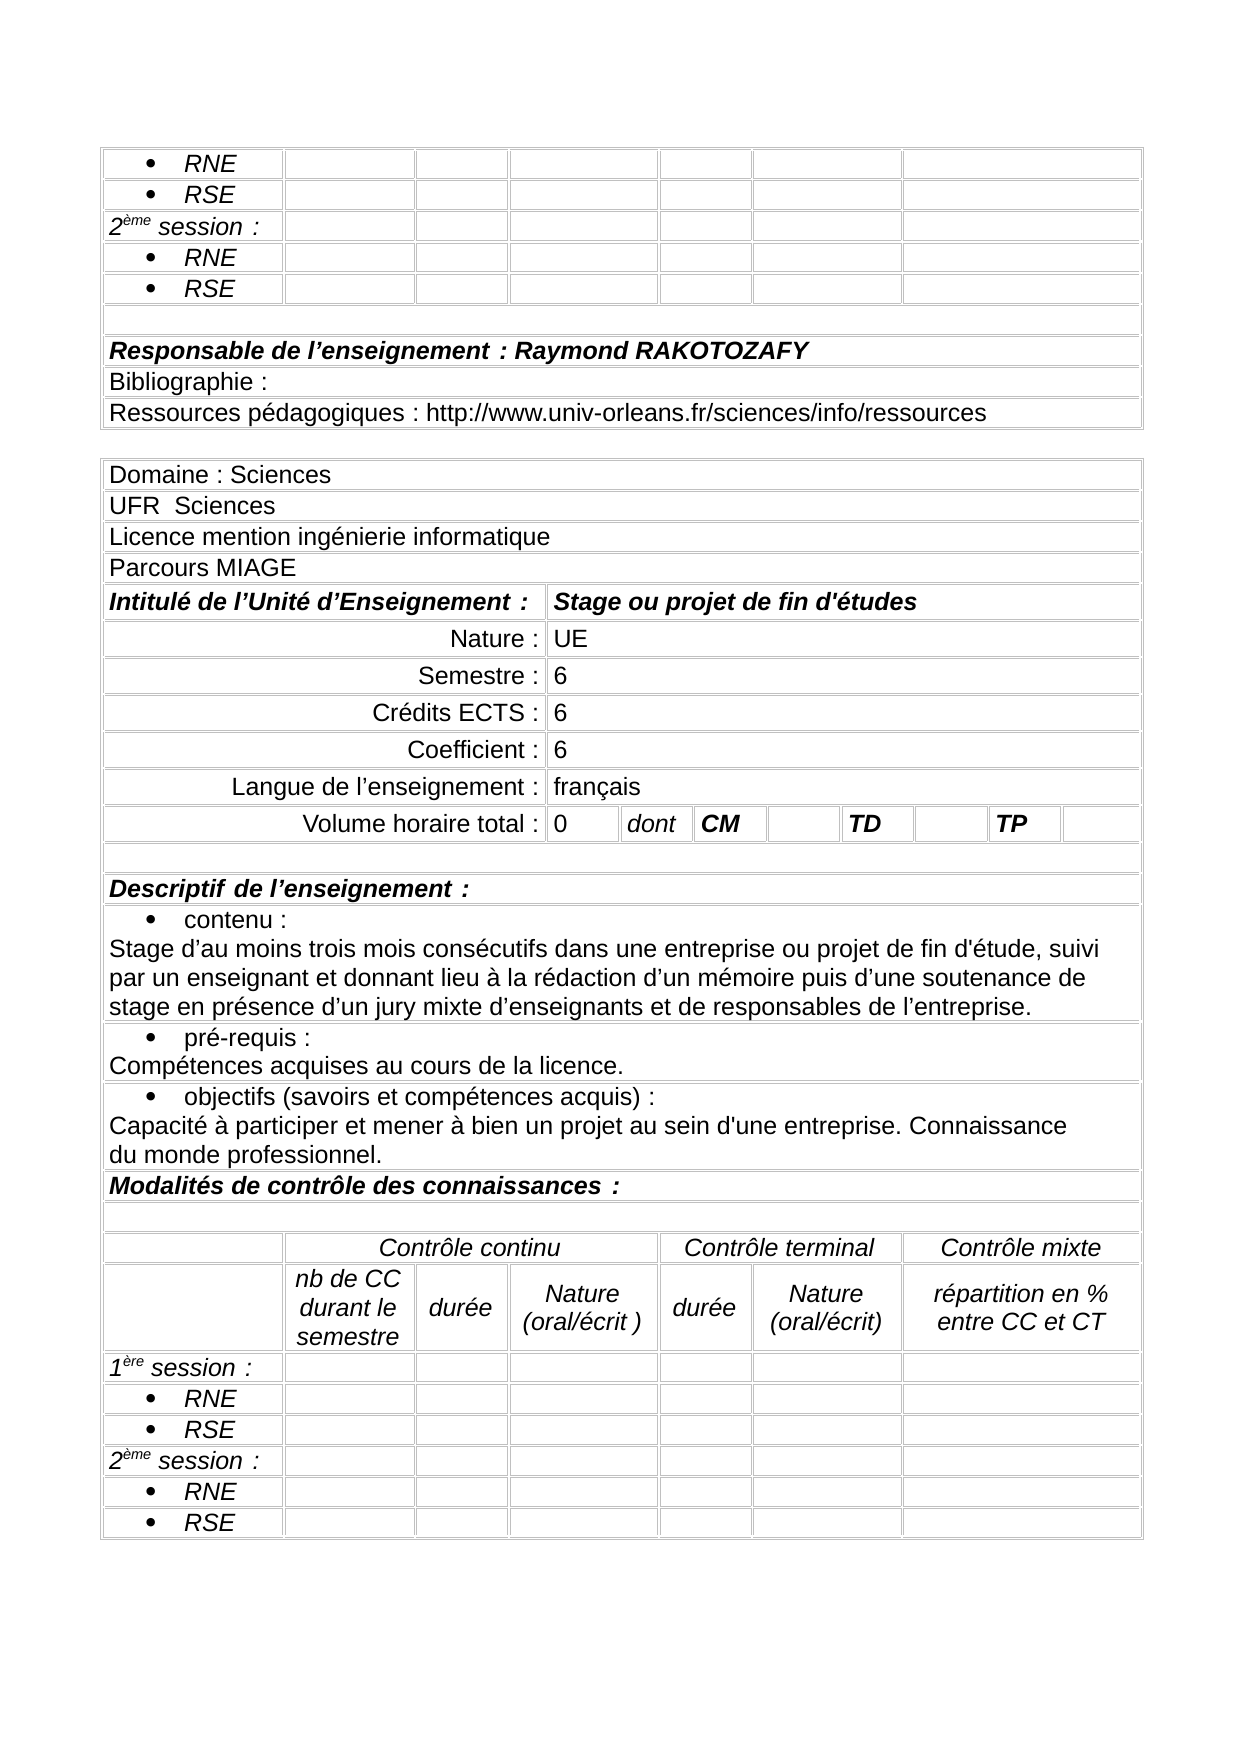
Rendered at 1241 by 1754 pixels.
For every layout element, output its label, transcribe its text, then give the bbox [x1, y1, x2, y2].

table_cell [902, 178, 1142, 209]
table_cell [754, 1416, 901, 1444]
table_cell durée [417, 1265, 507, 1350]
table_cell TD [843, 807, 913, 841]
table_cell CM [695, 807, 766, 841]
table_cell Coefficient : [102, 730, 546, 767]
table_cell [284, 148, 415, 178]
table_cell [102, 1262, 283, 1350]
table_cell [511, 1354, 657, 1381]
table_cell [754, 1385, 901, 1413]
table_cell [902, 148, 1142, 178]
table_cell [661, 1385, 751, 1413]
table_cell RSE [102, 271, 283, 302]
table_cell [661, 1354, 751, 1381]
table_cell [286, 275, 414, 302]
table_cell 6 [546, 693, 1142, 730]
table_cell [417, 1354, 507, 1381]
table_cell RSE [102, 178, 283, 209]
table_cell [286, 1478, 414, 1506]
table_cell [902, 1381, 1142, 1413]
table_cell nb de CC durant le semestre [286, 1265, 414, 1350]
table_cell [661, 181, 751, 209]
table_cell [102, 303, 1142, 333]
table_cell UFR Sciences [102, 489, 1142, 520]
table_cell [102, 841, 1142, 872]
table_cell [286, 1447, 414, 1475]
table_cell [752, 1506, 902, 1537]
table_cell TP [990, 807, 1060, 841]
table_cell RNE [102, 1475, 283, 1506]
table_cell RNE [102, 240, 283, 271]
table_cell [754, 244, 901, 271]
table_cell [661, 1447, 751, 1475]
table_cell [286, 1354, 414, 1381]
table_cell [286, 244, 414, 271]
table_cell 2ème session : [102, 1444, 283, 1475]
table_cell [752, 148, 902, 178]
table_cell Bibliographie : [102, 365, 1142, 396]
table_cell [754, 181, 901, 209]
table_cell [902, 209, 1142, 240]
table_cell [286, 212, 414, 240]
table_cell [661, 244, 751, 271]
table_cell contenu : Stage d’au moins trois mois consécutifs dans une entreprise ou projet de fin d'étude, suivi par un enseignant et donnant lieu à la rédaction d’un mémoire puis d’une soutenance de stage en présence d’un jury mixte d’enseignants et de responsables de l’entreprise. [102, 903, 1142, 1020]
table_cell Langue de l’enseignement : [102, 767, 546, 804]
table_cell [902, 1475, 1142, 1506]
table_cell [661, 1478, 751, 1506]
table_cell [511, 1478, 657, 1506]
table_cell Volume horaire total : [102, 804, 546, 841]
table_cell [417, 1416, 507, 1444]
table_cell [286, 1416, 414, 1444]
table_cell Modalités de contrôle des connaissances : [102, 1169, 1142, 1200]
table_cell [511, 181, 657, 209]
table_cell [511, 1385, 657, 1413]
table_cell dont [622, 807, 692, 841]
table_cell [754, 1478, 901, 1506]
table_cell [511, 1447, 657, 1475]
table_cell Nature (oral/écrit ) [511, 1265, 657, 1350]
table_cell [902, 1350, 1142, 1381]
table_cell Nature : [102, 619, 546, 656]
table_cell [417, 1385, 507, 1413]
table_cell Parcours MIAGE [102, 551, 1142, 582]
table_cell [754, 212, 901, 240]
table_cell 2ème session : [102, 209, 283, 240]
table_cell RSE [102, 1506, 283, 1537]
table_cell RNE [102, 1381, 283, 1413]
table_cell Ressources pédagogiques : http://www.univ-orleans.fr/sciences/info/ressources [102, 396, 1142, 427]
table_cell [511, 244, 657, 271]
table_cell [902, 1506, 1142, 1537]
table_cell [754, 275, 901, 302]
table_cell [417, 181, 507, 209]
table_cell [661, 212, 751, 240]
table_header Domaine : Sciences [104, 461, 1141, 489]
table_cell Intitulé de l’Unité d’Enseignement : [102, 582, 546, 619]
table_cell Stage ou projet de fin d'études [546, 582, 1142, 619]
table_cell Responsable de l’enseignement : Raymond RAKOTOZAFY [102, 334, 1142, 364]
table_cell [509, 150, 658, 178]
table_cell [417, 275, 507, 302]
table_cell Contrôle terminal [661, 1234, 901, 1262]
table_cell Crédits ECTS : [102, 693, 546, 730]
table_cell [102, 1231, 283, 1262]
table_cell durée [661, 1265, 751, 1350]
table_cell [661, 1416, 751, 1444]
table_cell RNE [104, 150, 283, 178]
table_cell [102, 1200, 1142, 1231]
table_cell [769, 807, 839, 841]
table_cell [511, 275, 657, 302]
table_cell [1062, 804, 1142, 841]
table_cell [417, 244, 507, 271]
table_cell [417, 212, 507, 240]
table_cell 6 [546, 656, 1142, 693]
table_cell [754, 1447, 901, 1475]
table_cell [659, 148, 752, 178]
table_cell [284, 1509, 415, 1537]
table_cell 1ère session : [102, 1350, 283, 1381]
table_cell répartition en % entre CC et CT [902, 1262, 1142, 1350]
table_cell [902, 240, 1142, 271]
table_cell [754, 1354, 901, 1381]
table_cell UE [546, 619, 1142, 656]
table_cell [902, 1413, 1142, 1444]
table_cell français [546, 767, 1142, 804]
table_cell Contrôle mixte [902, 1231, 1142, 1262]
table_cell [511, 1416, 657, 1444]
table_cell [415, 1509, 508, 1537]
table_cell [659, 1509, 752, 1537]
table_cell [916, 807, 987, 841]
table_cell Contrôle continu [286, 1234, 657, 1262]
table_cell [509, 1509, 658, 1537]
table_cell Nature (oral/écrit) [754, 1265, 901, 1350]
table_cell pré-requis : Compétences acquises au cours de la licence. [102, 1020, 1142, 1080]
table_cell [286, 1385, 414, 1413]
table_cell Semestre : [102, 656, 546, 693]
table_cell objectifs (savoirs et compétences acquis) : Capacité à participer et mener à bien un projet au sein d'une entreprise. Connaissance du monde professionnel. [102, 1080, 1142, 1169]
table_cell [415, 150, 508, 178]
table_cell [902, 1444, 1142, 1475]
table_cell 6 [546, 730, 1142, 767]
table_cell [417, 1478, 507, 1506]
table_cell [511, 212, 657, 240]
table_cell Descriptif de l’enseignement : [102, 872, 1142, 903]
table_cell 0 [548, 807, 618, 841]
table_cell [417, 1447, 507, 1475]
table_cell RSE [102, 1413, 283, 1444]
table_cell Licence mention ingénierie informatique [102, 520, 1142, 551]
table_cell [902, 271, 1142, 302]
table_cell [661, 275, 751, 302]
table_cell [286, 181, 414, 209]
